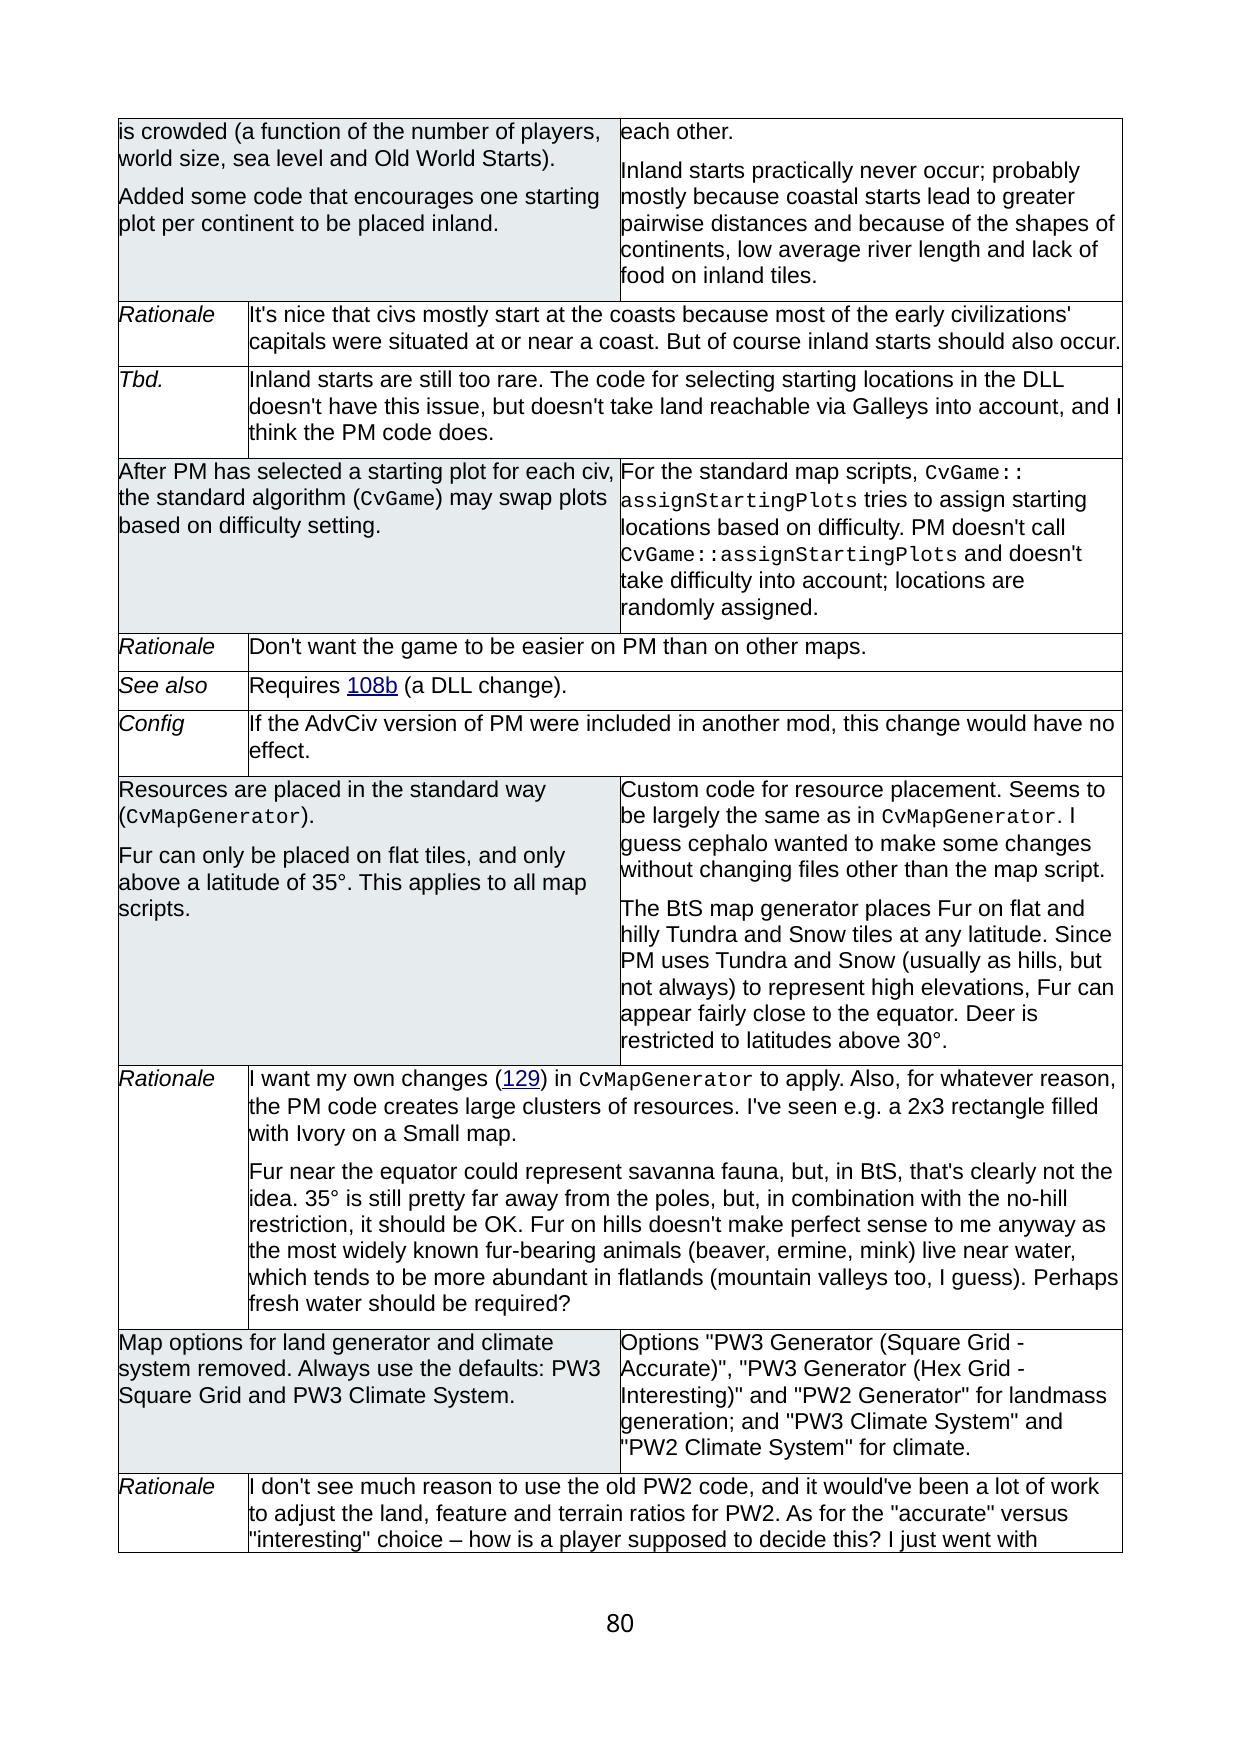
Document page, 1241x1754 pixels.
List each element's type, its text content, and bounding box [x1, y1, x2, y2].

table_cell Resources are placed in the standard way (CvMapGenerator). Fur can only be placed on flat tiles, and only above a latitude of 35°. This applies to all map scripts. [119, 777, 620, 1065]
table_cell Don't want the game to be easier on PM than on other maps. [249, 634, 1122, 671]
table_cell It's nice that civs mostly start at the coasts because most of the early civilizations' capitals were situated at or near a coast. But of course inland starts should also occur. [249, 302, 1122, 366]
table_cell If the AdvCiv version of PM were included in another mod, this change would have no effect. [249, 711, 1122, 776]
table_cell Rationale [119, 1474, 248, 1552]
table_cell Inland starts are still too rare. The code for selecting starting locations in the DLL doesn't have this issue, but doesn't take land reachable via Galleys into account, and I think the PM code does. [249, 367, 1122, 458]
table_cell Custom code for resource placement. Seems to be largely the same as in CvMapGenerator. I guess cephalo wanted to make some changes without changing files other than the map script. The BtS map generator places Fur on flat and hilly Tundra and Snow tiles at any latitude. Since PM uses Tundra and Snow (usually as hills, but not always) to represent high elevations, Fur can appear fairly close to the equator. Deer is restricted to latitudes above 30°. [621, 777, 1122, 1065]
table_cell I don't see much reason to use the old PW2 code, and it would've been a lot of work to adjust the land, feature and terrain ratios for PW2. As for the "accurate" versus "interesting" choice – how is a player supposed to decide this? I just went with [249, 1474, 1122, 1552]
table_cell Requires 108b (a DLL change). [249, 672, 1122, 710]
table_cell Rationale [119, 302, 248, 366]
table_cell Tbd. [119, 367, 248, 458]
table_cell See also [119, 672, 248, 710]
table_cell is crowded (a function of the number of players, world size, sea level and Old World Starts). Added some code that encourages one starting plot per continent to be placed inland. [119, 119, 620, 301]
table_cell Map options for land generator and climate system removed. Always use the defaults: PW3 Square Grid and PW3 Climate System. [119, 1330, 620, 1473]
table_cell After PM has selected a starting plot for each civ, the standard algorithm (CvGame) may swap plots based on difficulty setting. [119, 459, 620, 633]
table_cell Config [119, 711, 248, 776]
table_cell I want my own changes (129) in CvMapGenerator to apply. Also, for whatever reason, the PM code creates large clusters of resources. I've seen e.g. a 2x3 rectangle filled with Ivory on a Small map. Fur near the equator could represent savanna fauna, but, in BtS, that's clearly not the idea. 35° is still pretty far away from the poles, but, in combination with the no-hill restriction, it should be OK. Fur on hills doesn't make perfect sense to me anyway as the most widely known fur-bearing animals (beaver, ermine, mink) live near water, which tends to be more abundant in flatlands (mountain valleys too, I guess). Perhaps fresh water should be required? [249, 1066, 1122, 1329]
table_cell each other. Inland starts practically never occur; probably mostly because coastal starts lead to greater pairwise distances and because of the shapes of continents, low average river length and lack of food on inland tiles. [621, 119, 1122, 301]
table_cell Rationale [119, 634, 248, 671]
table_cell For the standard map scripts, CvGame:: assignStartingPlots tries to assign starting locations based on difficulty. PM doesn't call CvGame::assignStartingPlots and doesn't take difficulty into account; locations are randomly assigned. [621, 459, 1122, 633]
table_cell Rationale [119, 1066, 248, 1329]
table_cell Options "PW3 Generator (Square Grid - Accurate)", "PW3 Generator (Hex Grid - Interesting)" and "PW2 Generator" for landmass generation; and "PW3 Climate System" and "PW2 Climate System" for climate. [621, 1330, 1122, 1473]
